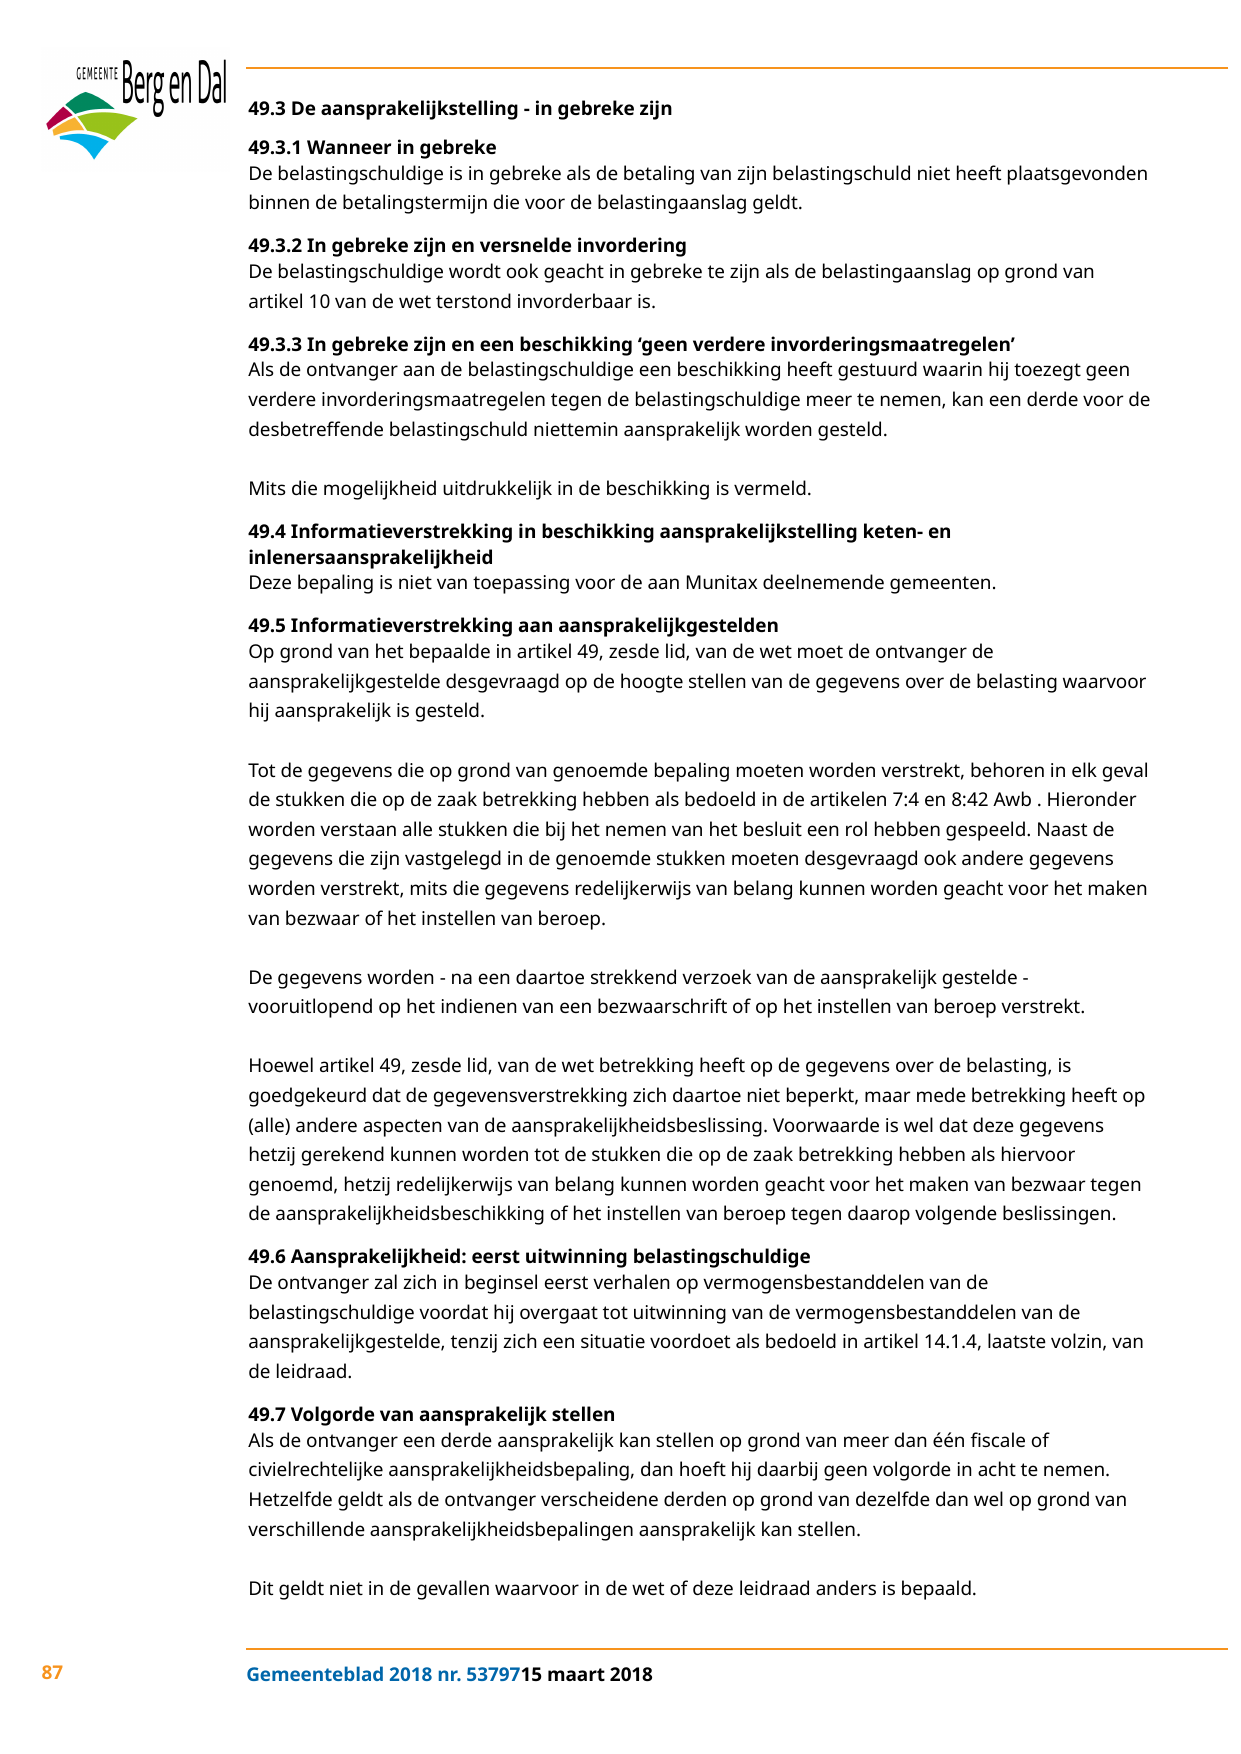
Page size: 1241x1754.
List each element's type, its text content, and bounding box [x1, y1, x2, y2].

text 49.5 Informatieverstrekking aan aansprakelijkgestelden [248, 613, 1152, 638]
text Deze bepaling is niet van toepassing voor de aan Munitax deelnemende gemeenten. [248, 569, 1152, 595]
text 49.3.1 Wanneer in gebreke [248, 134, 1152, 160]
text 49.4 Informatieverstrekking in beschikking aansprakelijkstelling keten- en inlenersaansprakelijkheid [248, 518, 1152, 569]
text Als de ontvanger een derde aansprakelijk kan stellen op grond van meer dan één fiscale of civielrechtelijke aansprakelijkheidsbepaling, dan hoeft hij daarbij geen volgorde in acht te nemen. Hetzelfde geldt als de ontvanger verscheidene derden op grond van dezelfde dan wel op grond van verschillende aansprakelijkheidsbepalingen aansprakelijk kan stellen. [248, 1427, 1152, 1541]
text De belastingschuldige is in gebreke als de betaling van zijn belastingschuld niet heeft plaatsgevonden binnen de betalingstermijn die voor de belastingaanslag geldt. [248, 160, 1152, 215]
text De ontvanger zal zich in beginsel eerst verhalen op vermogensbestanddelen van de belastingschuldige voordat hij overgaat tot uitwinning van de vermogensbestanddelen van de aansprakelijkgestelde, tenzij zich een situatie voordoet als bedoeld in artikel 14.1.4, laatste volzin, van de leidraad. [248, 1269, 1152, 1384]
text Mits die mogelijkheid uitdrukkelijk in de beschikking is vermeld. [248, 475, 1152, 501]
text 49.3.2 In gebreke zijn en versnelde invordering [248, 232, 1152, 258]
text Hoewel artikel 49, zesde lid, van de wet betrekking heeft op de gegevens over de belasting, is goedgekeurd dat de gegevensverstrekking zich daartoe niet beperkt, maar mede betrekking heeft op (alle) andere aspecten van de aansprakelijkheidsbeslissing. Voorwaarde is wel dat deze gegevens hetzij gerekend kunnen worden tot de stukken die op de zaak betrekking hebben als hiervoor genoemd, hetzij redelijkerwijs van belang kunnen worden geacht voor het maken van bezwaar tegen de aansprakelijkheidsbeschikking of het instellen van beroep tegen daarop volgende beslissingen. [248, 1053, 1152, 1226]
text 49.6 Aansprakelijkheid: eerst uitwinning belastingschuldige [248, 1244, 1152, 1269]
picture [41, 47, 231, 172]
text 49.7 Volgorde van aansprakelijk stellen [248, 1401, 1152, 1427]
text Als de ontvanger aan de belastingschuldige een beschikking heeft gestuurd waarin hij toezegt geen verdere invorderingsmaatregelen tegen de belastingschuldige meer te nemen, kan een derde voor de desbetreffende belastingschuld niettemin aansprakelijk worden gesteld. [248, 357, 1152, 442]
text 49.3 De aansprakelijkstelling - in gebreke zijn [248, 95, 1152, 121]
text Op grond van het bepaalde in artikel 49, zesde lid, van de wet moet de ontvanger de aansprakelijkgestelde desgevraagd op de hoogte stellen van de gegevens over de belasting waarvoor hij aansprakelijk is gesteld. [248, 638, 1152, 723]
text De belastingschuldige wordt ook geacht in gebreke te zijn als de belastingaanslag op grond van artikel 10 van de wet terstond invorderbaar is. [248, 258, 1152, 313]
text Dit geldt niet in de gevallen waarvoor in de wet of deze leidraad anders is bepaald. [248, 1575, 1152, 1601]
text 49.3.3 In gebreke zijn en een beschikking ‘geen verdere invorderingsmaatregelen’ [248, 331, 1152, 357]
text De gegevens worden - na een daartoe strekkend verzoek van de aansprakelijk gestelde - vooruitlopend op het indienen van een bezwaarschrift of op het instellen van beroep verstrekt. [248, 964, 1152, 1019]
text Tot de gegevens die op grond van genoemde bepaling moeten worden verstrekt, behoren in elk geval de stukken die op de zaak betrekking hebben als bedoeld in de artikelen 7:4 en 8:42 Awb . Hieronder worden verstaan alle stukken die bij het nemen van het besluit een rol hebben gespeeld. Naast de gegevens die zijn vastgelegd in de genoemde stukken moeten desgevraagd ook andere gegevens worden verstrekt, mits die gegevens redelijkerwijs van belang kunnen worden geacht voor het maken van bezwaar of het instellen van beroep. [248, 757, 1152, 930]
